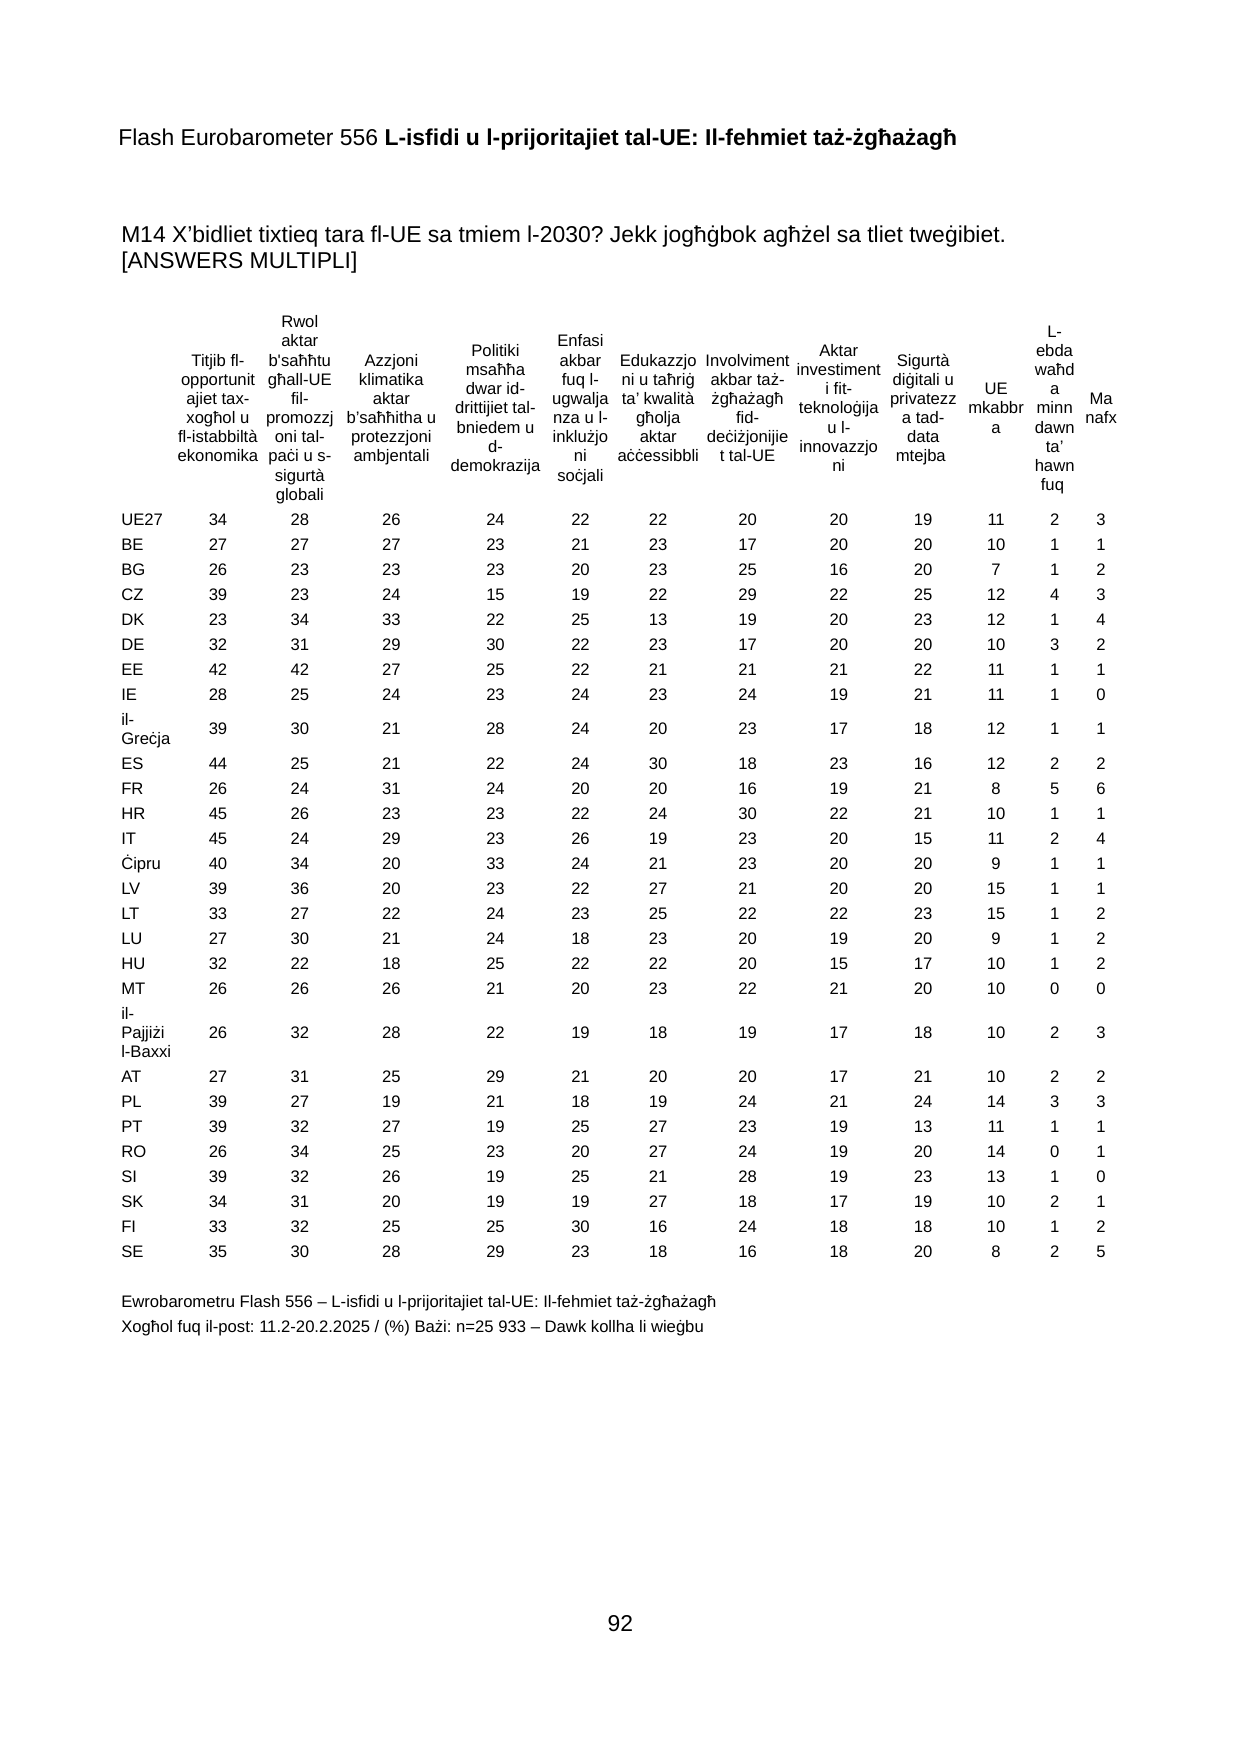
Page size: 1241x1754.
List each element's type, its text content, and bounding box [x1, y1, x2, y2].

table_cell 23 [338, 801, 444, 826]
table_cell 26 [174, 1001, 261, 1064]
table_cell 10 [962, 1189, 1030, 1214]
table_cell [546, 277, 614, 309]
table_cell 2 [1030, 751, 1079, 776]
table_cell 16 [884, 751, 962, 776]
table_cell [793, 277, 884, 309]
table_cell 21 [546, 1064, 614, 1089]
table_cell 20 [614, 707, 702, 751]
table_cell 15 [962, 876, 1030, 901]
table_cell [118, 277, 174, 309]
table_cell 23 [702, 707, 793, 751]
table_cell 24 [338, 582, 444, 607]
table_cell 28 [261, 507, 338, 532]
table_cell 3 [1079, 1089, 1123, 1114]
table_cell 15 [962, 901, 1030, 926]
table_cell 22 [444, 1001, 546, 1064]
table_cell 8 [962, 776, 1030, 801]
table_cell 19 [793, 1139, 884, 1164]
table_cell 1 [1030, 557, 1079, 582]
table_cell HR [118, 801, 174, 826]
table_cell 26 [174, 1139, 261, 1164]
table_cell 23 [444, 826, 546, 851]
table_cell 1 [1030, 657, 1079, 682]
table_cell Sigurtà diġitali u privatezza tad-data mtejba [884, 309, 962, 507]
table_cell 20 [884, 532, 962, 557]
table_cell 26 [338, 1164, 444, 1189]
table_cell 24 [546, 707, 614, 751]
table_cell 29 [702, 582, 793, 607]
table_cell 20 [884, 1239, 962, 1264]
table_cell 2 [1079, 632, 1123, 657]
table_cell [1030, 1264, 1079, 1289]
table_cell 22 [546, 876, 614, 901]
table_cell 21 [884, 682, 962, 707]
table_cell 34 [261, 851, 338, 876]
table_cell 26 [174, 776, 261, 801]
table_cell 22 [702, 976, 793, 1001]
table_cell 39 [174, 1114, 261, 1139]
table_cell Xogħol fuq il-post: 11.2-20.2.2025 / (%) Bażi: n=25 933 – Dawk kollha li wieġbu [118, 1314, 1123, 1339]
table_cell 25 [444, 1214, 546, 1239]
table_cell 31 [261, 632, 338, 657]
table_cell 3 [1079, 582, 1123, 607]
table_cell [338, 1264, 444, 1289]
table_cell 23 [702, 1114, 793, 1139]
table_cell BE [118, 532, 174, 557]
table_cell 20 [793, 607, 884, 632]
table_cell 23 [884, 607, 962, 632]
table_cell 31 [261, 1189, 338, 1214]
table_cell 12 [962, 607, 1030, 632]
table_cell 44 [174, 751, 261, 776]
table_cell [884, 277, 962, 309]
table_cell 31 [338, 776, 444, 801]
table_cell 40 [174, 851, 261, 876]
table_cell 34 [261, 607, 338, 632]
table_cell 23 [614, 976, 702, 1001]
table_cell 23 [614, 682, 702, 707]
table_cell 30 [261, 926, 338, 951]
table_cell 1 [1030, 951, 1079, 976]
table_cell 21 [884, 776, 962, 801]
table_cell 22 [884, 657, 962, 682]
table_cell 20 [614, 776, 702, 801]
table_cell 11 [962, 1114, 1030, 1139]
table_cell 19 [793, 1114, 884, 1139]
table_cell 39 [174, 707, 261, 751]
table_cell 1 [1079, 876, 1123, 901]
table_cell CZ [118, 582, 174, 607]
table_cell [884, 1264, 962, 1289]
table_cell 26 [338, 507, 444, 532]
table_cell 19 [702, 1001, 793, 1064]
table_cell 23 [614, 632, 702, 657]
table_cell BG [118, 557, 174, 582]
table_cell 23 [614, 532, 702, 557]
table_cell 22 [614, 951, 702, 976]
table_cell 19 [338, 1089, 444, 1114]
table_cell 19 [793, 682, 884, 707]
table_cell 25 [261, 751, 338, 776]
table_cell 45 [174, 826, 261, 851]
table_cell 19 [884, 507, 962, 532]
table_cell Politiki msaħħa dwar id-drittijiet tal-bniedem u d-demokrazija [444, 309, 546, 507]
table_cell 34 [174, 507, 261, 532]
table_cell 20 [338, 876, 444, 901]
table_cell AT [118, 1064, 174, 1089]
table_cell 19 [546, 1001, 614, 1064]
table_cell [261, 277, 338, 309]
table_cell 23 [338, 557, 444, 582]
table_cell 22 [444, 607, 546, 632]
table_cell 24 [338, 682, 444, 707]
table_cell 32 [174, 951, 261, 976]
table_cell [338, 277, 444, 309]
table_cell 18 [884, 1001, 962, 1064]
table_cell 19 [546, 1189, 614, 1214]
table_cell 20 [793, 632, 884, 657]
table_cell 11 [962, 826, 1030, 851]
table_cell 20 [884, 876, 962, 901]
table_cell 26 [174, 976, 261, 1001]
table_cell 33 [174, 901, 261, 926]
table_cell 18 [546, 1089, 614, 1114]
table_cell 0 [1030, 976, 1079, 1001]
table_cell 31 [261, 1064, 338, 1089]
table_cell 17 [884, 951, 962, 976]
table_cell 23 [261, 582, 338, 607]
table_cell 10 [962, 532, 1030, 557]
table_cell 5 [1079, 1239, 1123, 1264]
table_cell 21 [884, 801, 962, 826]
table_cell 20 [702, 1064, 793, 1089]
table_cell 20 [793, 532, 884, 557]
table_cell 1 [1030, 682, 1079, 707]
table_cell 21 [884, 1064, 962, 1089]
table_cell 28 [444, 707, 546, 751]
table_cell 2 [1079, 926, 1123, 951]
table_cell 17 [793, 1189, 884, 1214]
table_cell 10 [962, 632, 1030, 657]
table_cell 24 [702, 1089, 793, 1114]
table_cell 12 [962, 707, 1030, 751]
table_cell 45 [174, 801, 261, 826]
table_cell 26 [261, 801, 338, 826]
table_cell 18 [614, 1239, 702, 1264]
table_cell 22 [546, 657, 614, 682]
table_cell 10 [962, 976, 1030, 1001]
table_cell 19 [793, 926, 884, 951]
table_cell 18 [884, 1214, 962, 1239]
table_cell 32 [261, 1214, 338, 1239]
table_cell 39 [174, 582, 261, 607]
table_cell 16 [702, 776, 793, 801]
table_cell 1 [1079, 707, 1123, 751]
table_cell 10 [962, 1064, 1030, 1089]
table_cell [962, 1264, 1030, 1289]
table_cell [614, 1264, 702, 1289]
table_cell 2 [1030, 826, 1079, 851]
table_cell MT [118, 976, 174, 1001]
table_cell 23 [174, 607, 261, 632]
table_cell 1 [1030, 707, 1079, 751]
table_cell 27 [614, 876, 702, 901]
table_cell 24 [546, 751, 614, 776]
table_cell 12 [962, 751, 1030, 776]
table_cell 39 [174, 876, 261, 901]
table_cell 23 [702, 826, 793, 851]
table_cell 32 [261, 1001, 338, 1064]
table_cell 4 [1079, 607, 1123, 632]
table_cell 26 [546, 826, 614, 851]
table_cell 1 [1030, 607, 1079, 632]
table_cell 25 [614, 901, 702, 926]
table_cell 18 [614, 1001, 702, 1064]
table_cell 42 [174, 657, 261, 682]
table_cell 9 [962, 926, 1030, 951]
table_cell 33 [444, 851, 546, 876]
table_cell 23 [444, 557, 546, 582]
table_cell 22 [793, 901, 884, 926]
table_cell 22 [793, 801, 884, 826]
table_cell FR [118, 776, 174, 801]
table_cell Enfasi akbar fuq l-ugwaljanza u l-inklużjoni soċjali [546, 309, 614, 507]
table_cell 18 [793, 1239, 884, 1264]
table_cell 28 [338, 1239, 444, 1264]
table_cell 23 [444, 532, 546, 557]
table_cell 1 [1079, 657, 1123, 682]
table_cell 1 [1079, 1139, 1123, 1164]
table_cell 20 [793, 876, 884, 901]
table_cell 11 [962, 657, 1030, 682]
table_cell 18 [702, 1189, 793, 1214]
table_cell SE [118, 1239, 174, 1264]
table_cell 2 [1030, 1001, 1079, 1064]
table_cell 33 [174, 1214, 261, 1239]
table_cell 23 [261, 557, 338, 582]
table_cell 21 [702, 876, 793, 901]
table_cell 0 [1079, 1164, 1123, 1189]
table_cell 27 [338, 532, 444, 557]
table_cell 27 [338, 657, 444, 682]
table_cell 22 [702, 901, 793, 926]
table_cell 19 [793, 1164, 884, 1189]
table_cell 10 [962, 1001, 1030, 1064]
table_cell 20 [614, 1064, 702, 1089]
table_cell 42 [261, 657, 338, 682]
table_cell 24 [444, 901, 546, 926]
table_cell 27 [174, 1064, 261, 1089]
table_cell HU [118, 951, 174, 976]
table_cell 20 [546, 976, 614, 1001]
table_cell 27 [261, 1089, 338, 1114]
table_cell 1 [1030, 901, 1079, 926]
table_cell 22 [261, 951, 338, 976]
table_cell Involviment akbar taż-żgħażagħ fid-deċiżjonijiet tal-UE [702, 309, 793, 507]
table_cell 20 [546, 1139, 614, 1164]
table_cell LV [118, 876, 174, 901]
table_cell 6 [1079, 776, 1123, 801]
table_cell 29 [444, 1239, 546, 1264]
table_cell 16 [793, 557, 884, 582]
table_cell [444, 1264, 546, 1289]
table_cell 30 [444, 632, 546, 657]
table_cell 13 [884, 1114, 962, 1139]
table_cell 1 [1030, 532, 1079, 557]
table_cell 22 [546, 507, 614, 532]
table_cell 0 [1079, 976, 1123, 1001]
table_cell Titjib fl-opportunitajiet tax-xogħol u fl-istabbiltà ekonomika [174, 309, 261, 507]
table_cell 29 [338, 826, 444, 851]
table_cell 39 [174, 1089, 261, 1114]
table_cell 2 [1030, 1189, 1079, 1214]
table_cell 34 [174, 1189, 261, 1214]
table_cell 27 [614, 1139, 702, 1164]
table_cell 23 [546, 901, 614, 926]
table_cell 26 [261, 976, 338, 1001]
table_cell 24 [884, 1089, 962, 1114]
table_cell Edukazzjoni u taħriġ ta’ kwalità għolja aktar aċċessibbli [614, 309, 702, 507]
table_cell 10 [962, 801, 1030, 826]
table_cell 25 [338, 1214, 444, 1239]
table_cell 1 [1030, 851, 1079, 876]
table_cell 28 [702, 1164, 793, 1189]
table_cell 16 [614, 1214, 702, 1239]
table_cell 23 [702, 851, 793, 876]
table_cell [702, 277, 793, 309]
table_cell IT [118, 826, 174, 851]
table_cell 1 [1030, 926, 1079, 951]
table_cell 23 [444, 682, 546, 707]
table_cell 25 [338, 1139, 444, 1164]
table_cell 30 [546, 1214, 614, 1239]
table_cell IE [118, 682, 174, 707]
table_cell 22 [444, 751, 546, 776]
table_cell 22 [546, 801, 614, 826]
table_cell 20 [884, 851, 962, 876]
table_cell il-Pajjiżi l-Baxxi [118, 1001, 174, 1064]
table_cell 20 [884, 1139, 962, 1164]
table_cell 4 [1079, 826, 1123, 851]
table_cell Ma nafx [1079, 309, 1123, 507]
table_cell 1 [1030, 1114, 1079, 1139]
table_cell 8 [962, 1239, 1030, 1264]
table_cell 17 [793, 707, 884, 751]
table_cell 1 [1079, 532, 1123, 557]
table_cell 18 [884, 707, 962, 751]
table_cell 24 [261, 776, 338, 801]
table_cell 17 [793, 1064, 884, 1089]
table_cell 17 [702, 632, 793, 657]
table_cell 2 [1079, 557, 1123, 582]
table_cell [962, 277, 1030, 309]
table_cell 14 [962, 1089, 1030, 1114]
table_cell 20 [884, 557, 962, 582]
table_cell 27 [614, 1114, 702, 1139]
table_cell 10 [962, 1214, 1030, 1239]
table_cell 1 [1079, 1114, 1123, 1139]
table_cell 33 [338, 607, 444, 632]
table_cell 24 [614, 801, 702, 826]
table_cell 28 [174, 682, 261, 707]
table_cell 25 [702, 557, 793, 582]
table_cell 20 [702, 951, 793, 976]
table_cell 2 [1079, 901, 1123, 926]
table_cell RO [118, 1139, 174, 1164]
table_cell EE [118, 657, 174, 682]
table_cell 1 [1079, 801, 1123, 826]
table_cell 21 [793, 1089, 884, 1114]
table_cell 19 [702, 607, 793, 632]
table_cell 21 [338, 926, 444, 951]
table_cell 22 [338, 901, 444, 926]
table_cell PL [118, 1089, 174, 1114]
table_cell 25 [444, 657, 546, 682]
table_cell 21 [546, 532, 614, 557]
table_cell 23 [884, 1164, 962, 1189]
table_cell 21 [793, 976, 884, 1001]
table_cell [444, 277, 546, 309]
table_cell 36 [261, 876, 338, 901]
table_cell 11 [962, 682, 1030, 707]
table_cell 27 [261, 532, 338, 557]
table_cell 1 [1079, 1189, 1123, 1214]
table_cell 20 [793, 851, 884, 876]
table_cell 1 [1079, 851, 1123, 876]
table_cell 20 [793, 826, 884, 851]
table_cell [174, 1264, 261, 1289]
table_cell 12 [962, 582, 1030, 607]
table_cell 24 [444, 507, 546, 532]
table_cell 30 [261, 707, 338, 751]
table_cell Azzjoni klimatika aktar b’saħħitha u protezzjoni ambjentali [338, 309, 444, 507]
table_cell il-Greċja [118, 707, 174, 751]
table_cell Aktar investimenti fit-teknoloġija u l-innovazzjoni [793, 309, 884, 507]
table_cell 3 [1079, 1001, 1123, 1064]
table_cell 15 [793, 951, 884, 976]
table_cell 24 [444, 926, 546, 951]
table_cell 18 [546, 926, 614, 951]
table_cell 21 [444, 976, 546, 1001]
table_cell 24 [702, 682, 793, 707]
table_cell 32 [261, 1164, 338, 1189]
table_cell 25 [546, 607, 614, 632]
table_header M14 X’bidliet tixtieq tara fl-UE sa tmiem l-2030? Jekk jogħġbok agħżel sa tliet tweġibiet. [ANSWERS MULTIPLI] [118, 218, 1123, 277]
table_cell 20 [702, 507, 793, 532]
table_cell 19 [614, 1089, 702, 1114]
table_cell 0 [1030, 1139, 1079, 1164]
table_cell 23 [444, 801, 546, 826]
table_cell 22 [793, 582, 884, 607]
table_cell 20 [338, 1189, 444, 1214]
table_cell UE mkabbra [962, 309, 1030, 507]
table_cell 27 [338, 1114, 444, 1139]
table_cell LT [118, 901, 174, 926]
table_cell 19 [793, 776, 884, 801]
table_cell 17 [702, 532, 793, 557]
table_cell 19 [444, 1189, 546, 1214]
table_cell 23 [793, 751, 884, 776]
table_cell 20 [338, 851, 444, 876]
table_cell 21 [614, 657, 702, 682]
table_cell [261, 1264, 338, 1289]
table_cell 27 [174, 532, 261, 557]
table_cell [118, 1264, 174, 1289]
table_cell Ewrobarometru Flash 556 – L-isfidi u l-prijoritajiet tal-UE: Il-fehmiet taż-żgħażagħ [118, 1289, 1123, 1314]
table_cell 22 [546, 951, 614, 976]
table_cell 25 [261, 682, 338, 707]
table_cell [614, 277, 702, 309]
table_cell 19 [444, 1164, 546, 1189]
table_cell 30 [261, 1239, 338, 1264]
table_cell 27 [614, 1189, 702, 1214]
table_cell Rwol aktar b'saħħtu għall-UE fil-promozzjoni tal-paċi u s-sigurtà globali [261, 309, 338, 507]
table_cell [118, 309, 174, 507]
table_cell UE27 [118, 507, 174, 532]
table_cell 20 [884, 632, 962, 657]
table_cell 23 [614, 557, 702, 582]
table_cell 34 [261, 1139, 338, 1164]
table_cell 20 [884, 926, 962, 951]
table_cell 2 [1079, 1064, 1123, 1089]
table_cell 24 [546, 851, 614, 876]
table_cell 20 [793, 507, 884, 532]
table_cell 21 [338, 707, 444, 751]
table_cell 23 [884, 901, 962, 926]
table_cell 39 [174, 1164, 261, 1189]
table_cell 32 [261, 1114, 338, 1139]
table_cell DK [118, 607, 174, 632]
table_cell 21 [614, 1164, 702, 1189]
table_cell 19 [546, 582, 614, 607]
table_cell 28 [338, 1001, 444, 1064]
table_cell 19 [614, 826, 702, 851]
table_cell 22 [614, 582, 702, 607]
table_cell [174, 277, 261, 309]
table_cell 24 [261, 826, 338, 851]
table_cell PT [118, 1114, 174, 1139]
table_cell [793, 1264, 884, 1289]
table_cell 19 [884, 1189, 962, 1214]
table_cell 23 [614, 926, 702, 951]
table_cell 27 [174, 926, 261, 951]
table_cell LU [118, 926, 174, 951]
table_cell Ċipru [118, 851, 174, 876]
table_cell 26 [174, 557, 261, 582]
table_cell 21 [338, 751, 444, 776]
table_cell 2 [1030, 1064, 1079, 1089]
table_cell 25 [546, 1164, 614, 1189]
table_cell 29 [338, 632, 444, 657]
table_cell 1 [1030, 876, 1079, 901]
table_cell 21 [793, 657, 884, 682]
table_cell 2 [1030, 1239, 1079, 1264]
table_cell [702, 1264, 793, 1289]
table_cell 30 [614, 751, 702, 776]
table_cell 18 [338, 951, 444, 976]
table_cell 0 [1079, 682, 1123, 707]
table_cell 1 [1030, 1164, 1079, 1189]
table_cell [1079, 277, 1123, 309]
table_cell 20 [546, 557, 614, 582]
table_cell 24 [546, 682, 614, 707]
table_cell 4 [1030, 582, 1079, 607]
table_cell FI [118, 1214, 174, 1239]
table_cell 13 [614, 607, 702, 632]
table_cell 24 [702, 1214, 793, 1239]
table_cell 11 [962, 507, 1030, 532]
table_cell 5 [1030, 776, 1079, 801]
table_cell 24 [702, 1139, 793, 1164]
table_cell 3 [1030, 1089, 1079, 1114]
table_cell 23 [444, 876, 546, 901]
table_cell 21 [702, 657, 793, 682]
table_cell 1 [1030, 801, 1079, 826]
table_cell 29 [444, 1064, 546, 1089]
table_cell 2 [1079, 751, 1123, 776]
table_cell 3 [1030, 632, 1079, 657]
table_cell 16 [702, 1239, 793, 1264]
table_cell 15 [444, 582, 546, 607]
table_cell 22 [546, 632, 614, 657]
table_cell 35 [174, 1239, 261, 1264]
table_cell ES [118, 751, 174, 776]
table_cell 19 [444, 1114, 546, 1139]
table_cell 13 [962, 1164, 1030, 1189]
table_cell 25 [884, 582, 962, 607]
table_cell 23 [546, 1239, 614, 1264]
table_cell 15 [884, 826, 962, 851]
table_cell 25 [338, 1064, 444, 1089]
table_cell 2 [1079, 1214, 1123, 1239]
table_cell 9 [962, 851, 1030, 876]
table_cell L-ebda waħda minn dawn ta’ hawn fuq [1030, 309, 1079, 507]
table_cell DE [118, 632, 174, 657]
table_cell 3 [1079, 507, 1123, 532]
table_cell [1079, 1264, 1123, 1289]
table_cell 22 [614, 507, 702, 532]
table_cell 25 [546, 1114, 614, 1139]
table_cell 26 [338, 976, 444, 1001]
table_cell 21 [444, 1089, 546, 1114]
table_cell 21 [614, 851, 702, 876]
table_cell 20 [884, 976, 962, 1001]
table_cell 2 [1030, 507, 1079, 532]
table_cell SI [118, 1164, 174, 1189]
table_cell 7 [962, 557, 1030, 582]
table_cell SK [118, 1189, 174, 1214]
table_cell 32 [174, 632, 261, 657]
table_cell [1030, 277, 1079, 309]
table_cell 1 [1030, 1214, 1079, 1239]
table_cell 27 [261, 901, 338, 926]
table_cell 14 [962, 1139, 1030, 1164]
table_cell 23 [444, 1139, 546, 1164]
table_cell 18 [793, 1214, 884, 1239]
table_cell 18 [702, 751, 793, 776]
table_cell 25 [444, 951, 546, 976]
table_cell 24 [444, 776, 546, 801]
table_cell 20 [546, 776, 614, 801]
table_cell 17 [793, 1001, 884, 1064]
table_cell 20 [702, 926, 793, 951]
table_cell 10 [962, 951, 1030, 976]
table_cell 2 [1079, 951, 1123, 976]
table_cell 30 [702, 801, 793, 826]
table_cell [546, 1264, 614, 1289]
